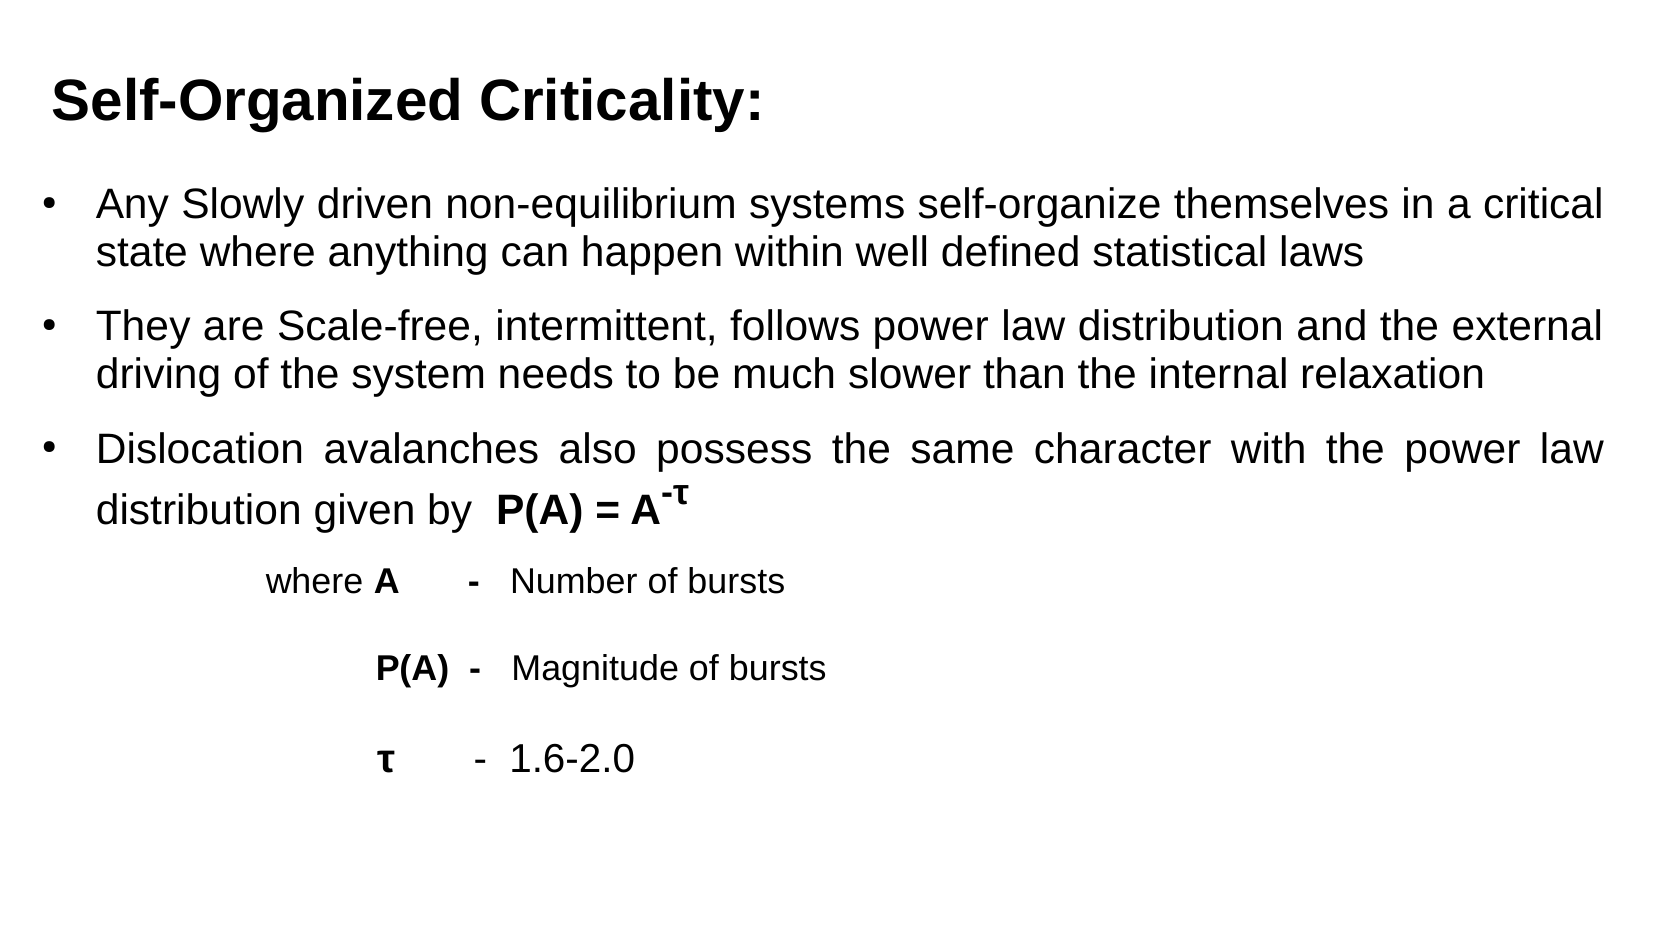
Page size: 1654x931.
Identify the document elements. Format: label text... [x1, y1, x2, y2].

list Any Slowly driven non-equilibrium systems self-organize themselves in a critical state where anything can happen within well defined statistical laws They are Scale-free, intermittent, follows power law distribution and the external driving of the system needs to be much slower than the internal relaxation Dislocation avalanches also possess the same character with the power law distribution given by P(A) = A-τ where A - Number of bursts P(A) - Magnitude of bursts τ - 1.6-2.0 [30, 180, 1606, 916]
title Self-Organized Criticality: [15, 60, 803, 142]
